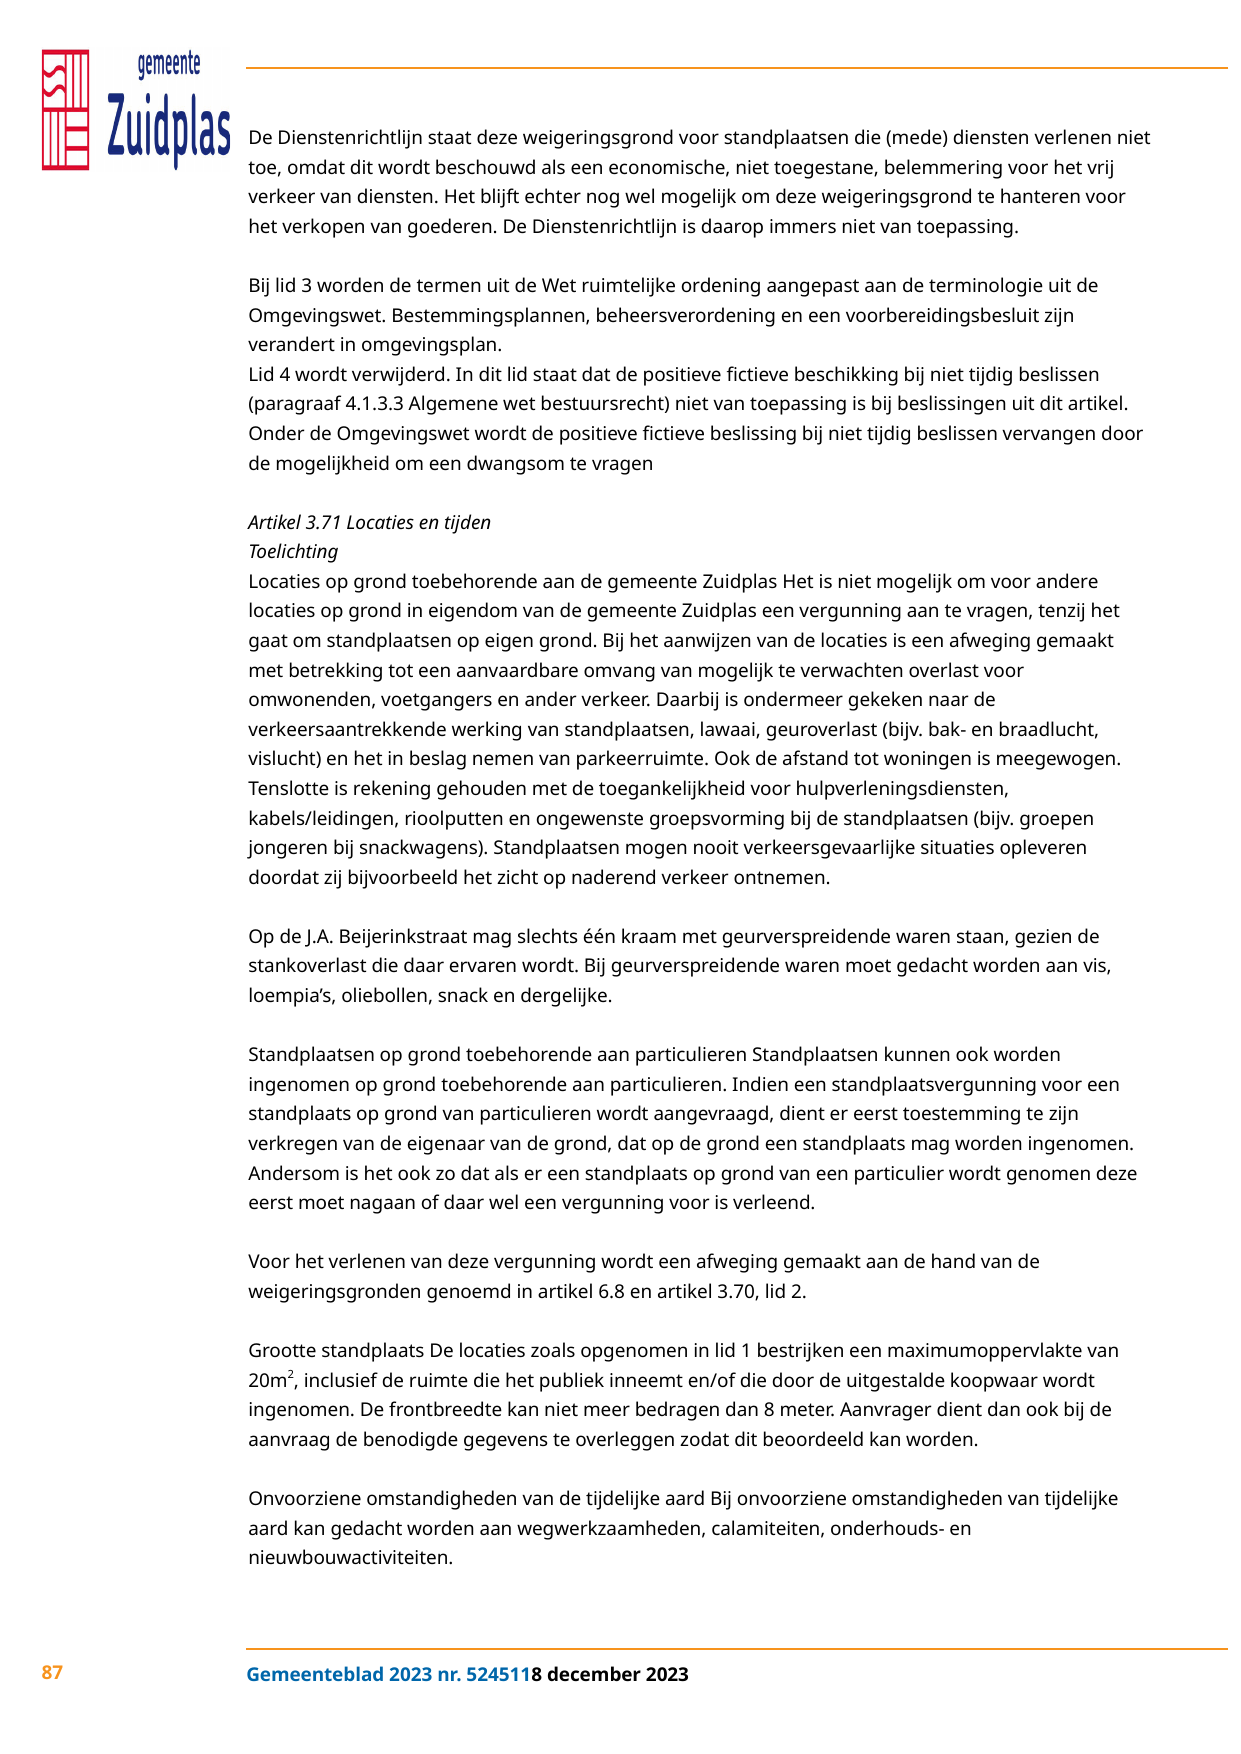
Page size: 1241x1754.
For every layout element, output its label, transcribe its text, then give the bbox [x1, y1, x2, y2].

text Op de J.A. Beijerinkstraat mag slechts één kraam met geurverspreidende waren staan, gezien de stankoverlast die daar ervaren wordt. Bij geurverspreidende waren moet gedacht worden aan vis, loempia’s, oliebollen, snack en dergelijke. [248, 923, 1152, 1008]
text Toelichting [248, 538, 1152, 564]
text Artikel 3.71 Locaties en tijden [248, 509, 1152, 535]
text Lid 4 wordt verwijderd. In dit lid staat dat de positieve fictieve beschikking bij niet tijdig beslissen (paragraaf 4.1.3.3 Algemene wet bestuursrecht) niet van toepassing is bij beslissingen uit dit artikel. Onder de Omgevingswet wordt de positieve fictieve beslissing bij niet tijdig beslissen vervangen door de mogelijkheid om een dwangsom te vragen [248, 361, 1152, 476]
text Onvoorziene omstandigheden van de tijdelijke aard Bij onvoorziene omstandigheden van tijdelijke aard kan gedacht worden aan wegwerkzaamheden, calamiteiten, onderhouds- en nieuwbouwactiviteiten. [248, 1485, 1152, 1570]
picture [41, 47, 231, 172]
text Standplaatsen op grond toebehorende aan particulieren Standplaatsen kunnen ook worden ingenomen op grond toebehorende aan particulieren. Indien een standplaatsvergunning voor een standplaats op grond van particulieren wordt aangevraagd, dient er eerst toestemming te zijn verkregen van de eigenaar van de grond, dat op de grond een standplaats mag worden ingenomen. Andersom is het ook zo dat als er een standplaats op grond van een particulier wordt genomen deze eerst moet nagaan of daar wel een vergunning voor is verleend. [248, 1041, 1152, 1215]
text Locaties op grond toebehorende aan de gemeente Zuidplas Het is niet mogelijk om voor andere locaties op grond in eigendom van de gemeente Zuidplas een vergunning aan te vragen, tenzij het gaat om standplaatsen op eigen grond. Bij het aanwijzen van de locaties is een afweging gemaakt met betrekking tot een aanvaardbare omvang van mogelijk te verwachten overlast voor omwonenden, voetgangers en ander verkeer. Daarbij is ondermeer gekeken naar de verkeersaantrekkende werking van standplaatsen, lawaai, geuroverlast (bijv. bak- en braadlucht, vislucht) en het in beslag nemen van parkeerruimte. Ook de afstand tot woningen is meegewogen. Tenslotte is rekening gehouden met de toegankelijkheid voor hulpverleningsdiensten, kabels/leidingen, rioolputten en ongewenste groepsvorming bij de standplaatsen (bijv. groepen jongeren bij snackwagens). Standplaatsen mogen nooit verkeersgevaarlijke situaties opleveren doordat zij bijvoorbeeld het zicht op naderend verkeer ontnemen. [248, 568, 1152, 890]
text Bij lid 3 worden de termen uit de Wet ruimtelijke ordening aangepast aan de terminologie uit de Omgevingswet. Bestemmingsplannen, beheersverordening en een voorbereidingsbesluit zijn verandert in omgevingsplan. [248, 272, 1152, 357]
text De Dienstenrichtlijn staat deze weigeringsgrond voor standplaatsen die (mede) diensten verlenen niet toe, omdat dit wordt beschouwd als een economische, niet toegestane, belemmering voor het vrij verkeer van diensten. Het blijft echter nog wel mogelijk om deze weigeringsgrond te hanteren voor het verkopen van goederen. De Dienstenrichtlijn is daarop immers niet van toepassing. [248, 124, 1152, 239]
text Voor het verlenen van deze vergunning wordt een afweging gemaakt aan de hand van de weigeringsgronden genoemd in artikel 6.8 en artikel 3.70, lid 2. [248, 1248, 1152, 1304]
text Grootte standplaats De locaties zoals opgenomen in lid 1 bestrijken een maximumoppervlakte van 20m2, inclusief de ruimte die het publiek inneemt en/of die door de uitgestalde koopwaar wordt ingenomen. De frontbreedte kan niet meer bedragen dan 8 meter. Aanvrager dient dan ook bij de aanvraag de benodigde gegevens te overleggen zodat dit beoordeeld kan worden. [248, 1337, 1152, 1452]
